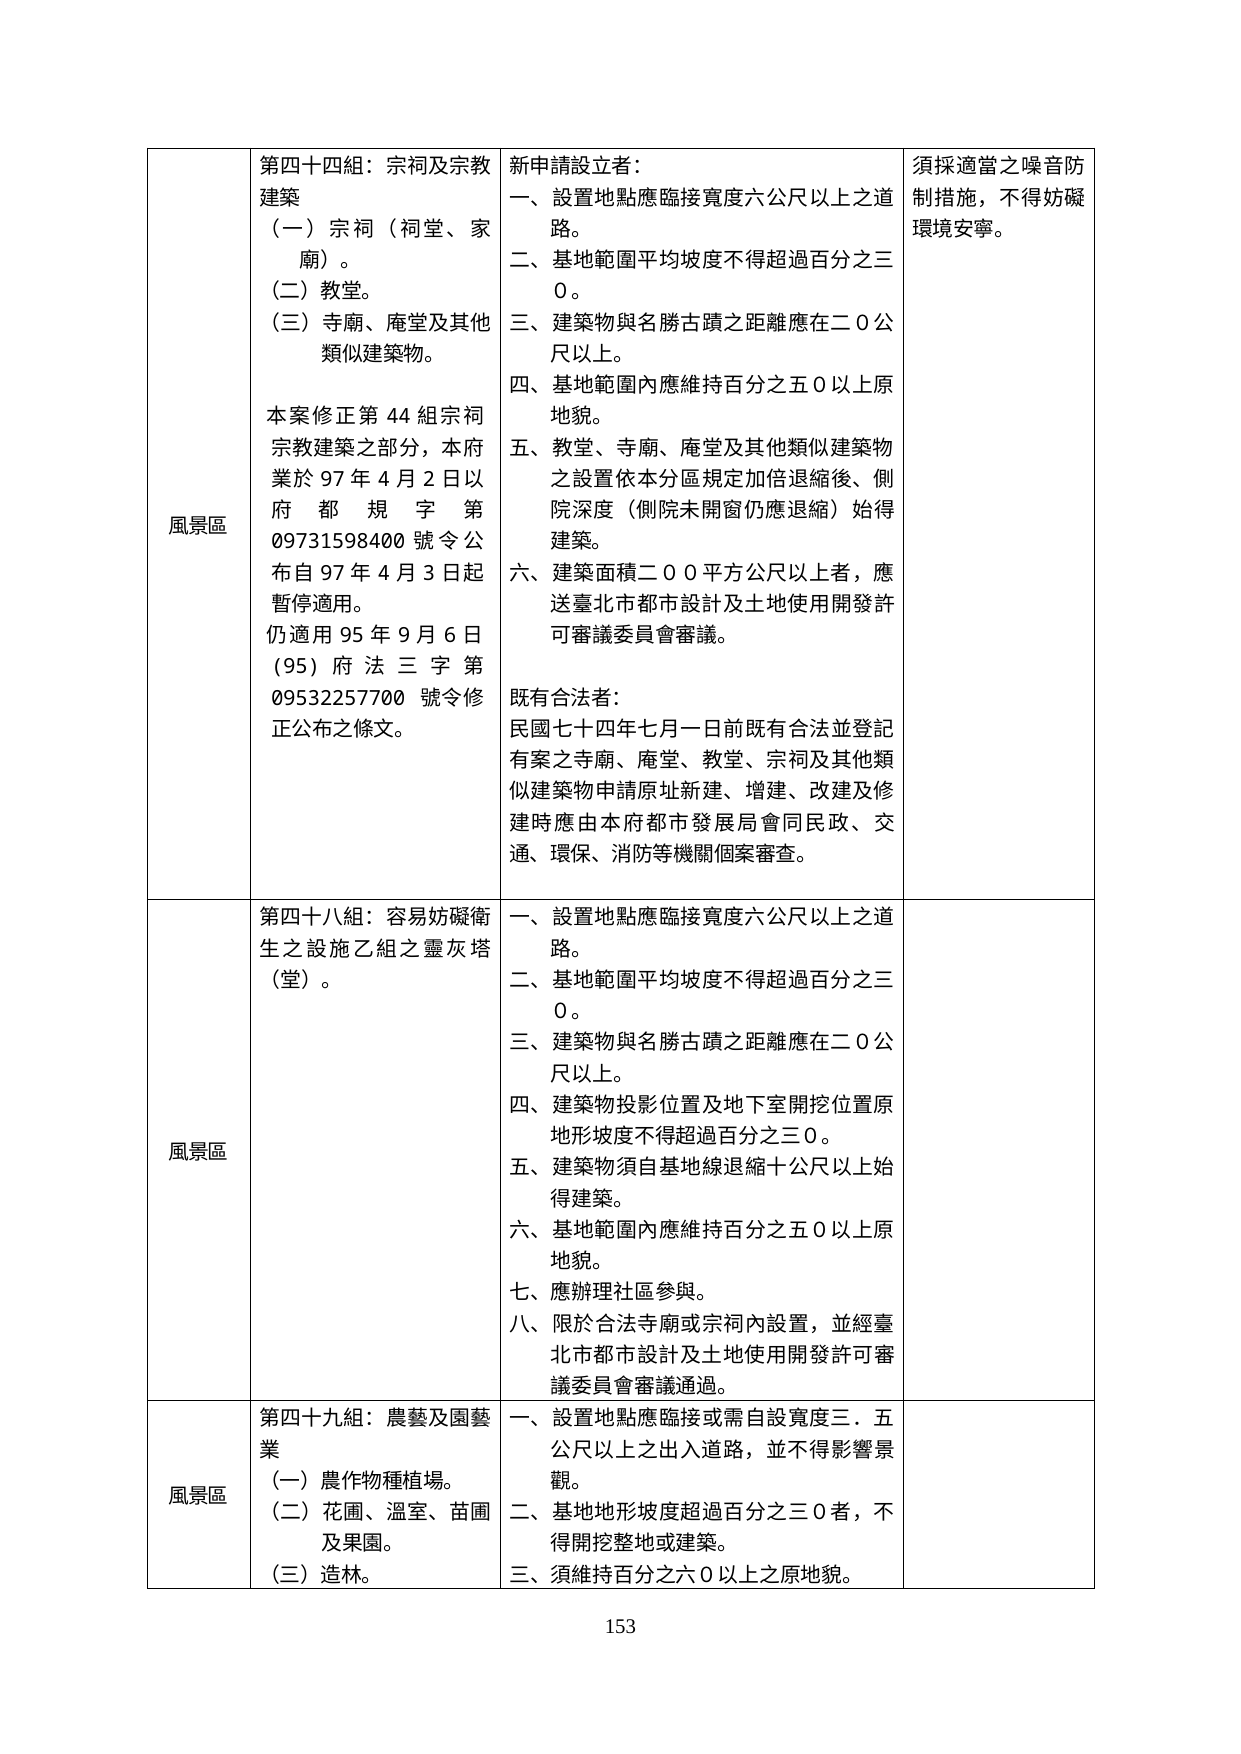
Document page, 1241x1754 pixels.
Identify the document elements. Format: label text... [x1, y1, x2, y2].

table_cell 第四十八組：容易妨礙衛生之設施乙組之靈灰塔（堂）。 [251, 900, 500, 1400]
table_cell 風景區 [148, 900, 250, 1400]
table_cell 須採適當之噪音防制措施，不得妨礙環境安寧。 [904, 149, 1094, 899]
table_cell [904, 1401, 1094, 1588]
table_cell [904, 900, 1094, 1400]
table_cell 一、設置地點應臨接或需自設寬度三．五公尺以上之出入道路，並不得影響景觀。 二、基地地形坡度超過百分之三０者，不得開挖整地或建築。 三、須維持百分之六０以上之原地貌。 [501, 1401, 903, 1588]
table_cell 第四十四組：宗祠及宗教建築 （一）宗祠（祠堂、家廟）。 （二）教堂。 （三）寺廟、庵堂及其他類似建築物。 本案修正第44組宗祠宗教建築之部分，本府業於97年4月2日以府都規字第 09731598400號令公布自97年4月3日起暫停適用。 仍適用95年9月6日(95)府法三字第09532257700 號令修正公布之條文。 [251, 149, 500, 899]
table_cell 一、設置地點應臨接寬度六公尺以上之道路。 二、基地範圍平均坡度不得超過百分之三０。 三、建築物與名勝古蹟之距離應在二０公尺以上。 四、建築物投影位置及地下室開挖位置原地形坡度不得超過百分之三０。 五、建築物須自基地線退縮十公尺以上始得建築。 六、基地範圍內應維持百分之五０以上原地貌。 七、應辦理社區參與。 八、限於合法寺廟或宗祠內設置，並經臺北市都市設計及土地使用開發許可審議委員會審議通過。 [501, 900, 903, 1400]
table_cell 風景區 [148, 1401, 250, 1588]
table_cell 第四十九組：農藝及園藝業 （一）農作物種植場。 （二）花圃、溫室、苗圃及果園。 （三）造林。 [251, 1401, 500, 1588]
table_cell 新申請設立者： 一、設置地點應臨接寬度六公尺以上之道路。 二、基地範圍平均坡度不得超過百分之三０。 三、建築物與名勝古蹟之距離應在二０公尺以上。 四、基地範圍內應維持百分之五０以上原地貌。 五、教堂、寺廟、庵堂及其他類似建築物之設置依本分區規定加倍退縮後、側院深度（側院未開窗仍應退縮）始得建築。 六、建築面積二００平方公尺以上者，應送臺北市都市設計及土地使用開發許可審議委員會審議。 既有合法者： 民國七十四年七月一日前既有合法並登記有案之寺廟、庵堂、教堂、宗祠及其他類似建築物申請原址新建、增建、改建及修建時應由本府都市發展局會同民政、交通、環保、消防等機關個案審查。 [501, 149, 903, 899]
table_cell 風景區 [148, 149, 250, 899]
